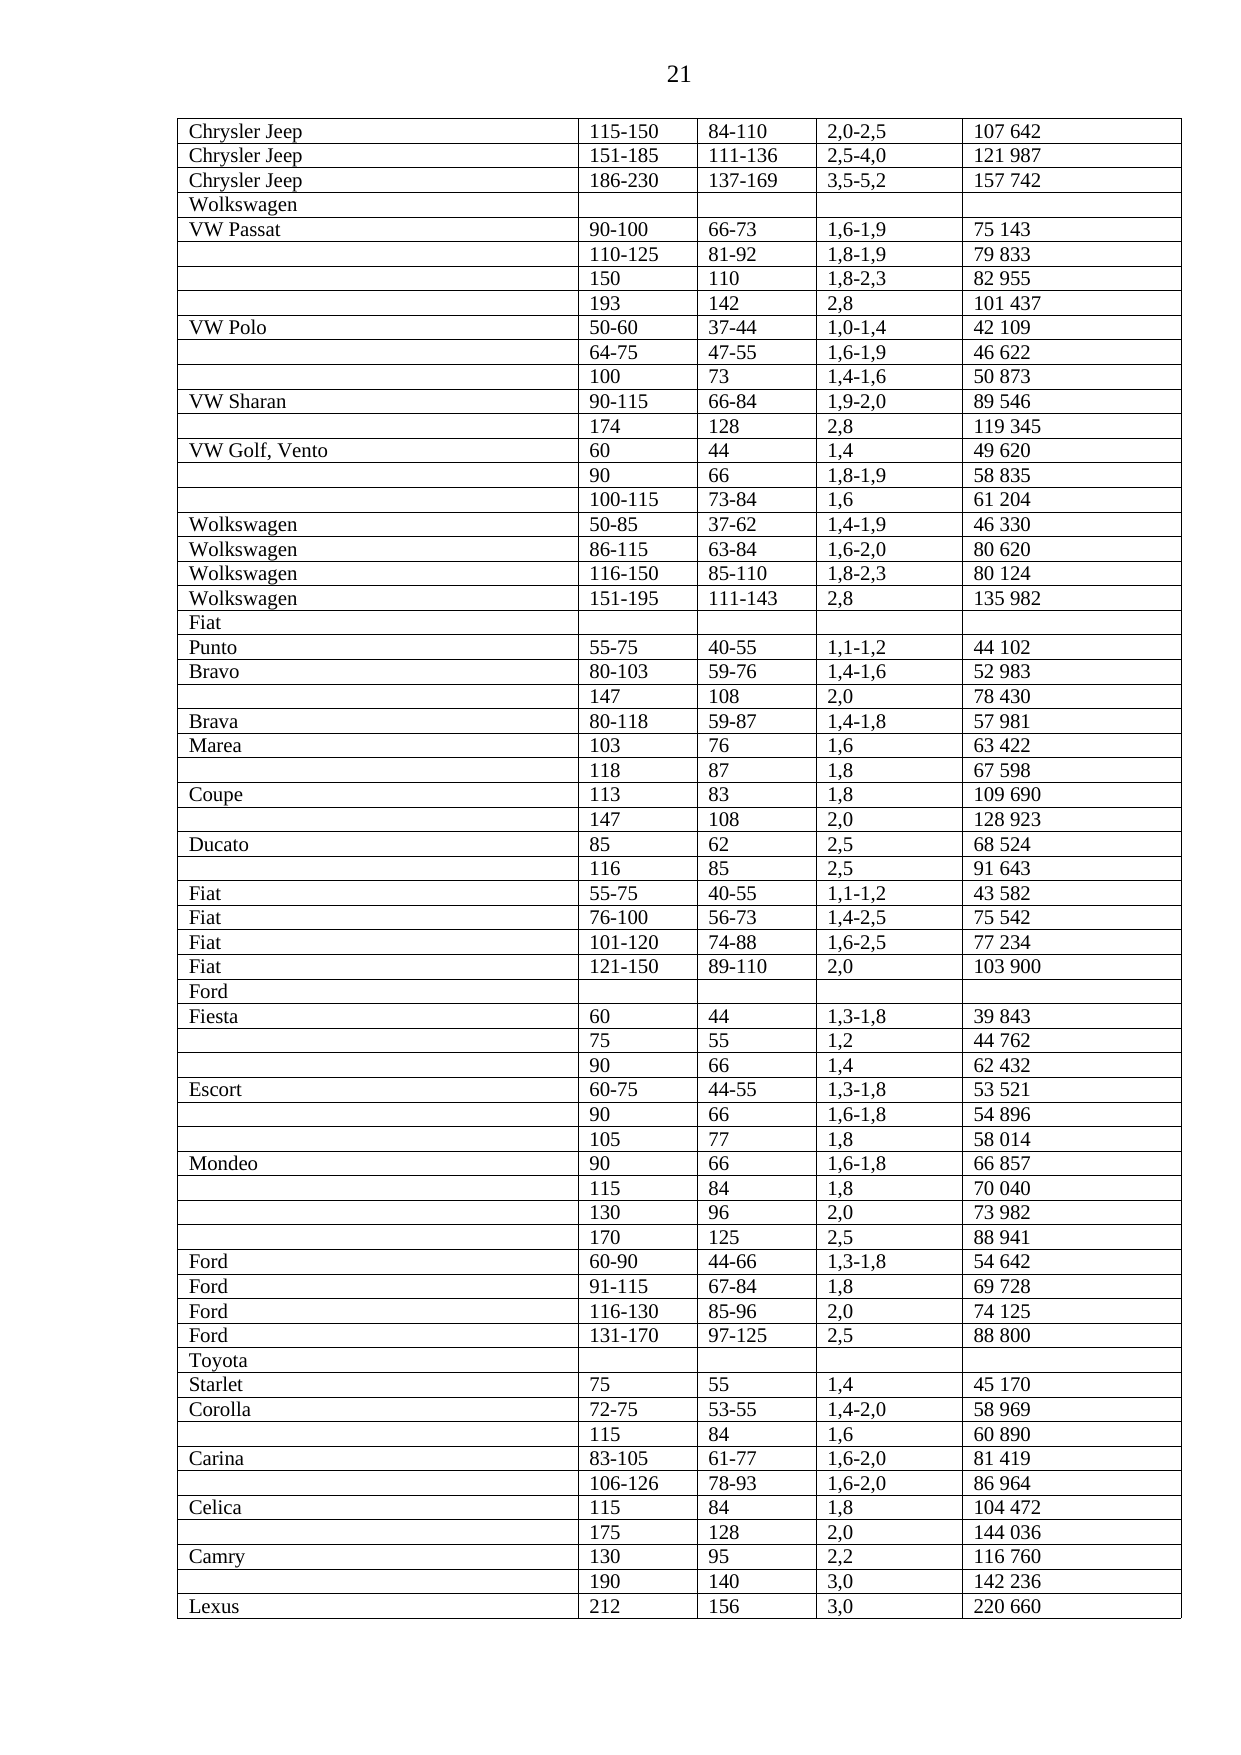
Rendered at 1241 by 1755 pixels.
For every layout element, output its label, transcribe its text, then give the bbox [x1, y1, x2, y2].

table_cell 2,5 [817, 1225, 962, 1249]
table_cell 84-110 [698, 119, 816, 143]
table_cell 1,6-1,9 [817, 340, 962, 364]
table_cell 88 941 [963, 1225, 1181, 1249]
table_cell 85-110 [698, 562, 816, 585]
table_cell 137-169 [698, 168, 816, 192]
table_cell 58 969 [963, 1398, 1181, 1421]
table_cell 91 643 [963, 857, 1181, 880]
table_cell 76-100 [579, 906, 697, 929]
table_cell 60 890 [963, 1422, 1181, 1446]
table_cell 2,8 [817, 291, 962, 315]
table_cell 60-75 [579, 1078, 697, 1101]
table_cell 91-115 [579, 1275, 697, 1298]
table_cell 64-75 [579, 340, 697, 364]
table_cell 39 843 [963, 1004, 1181, 1028]
table_cell 1,6-1,8 [817, 1103, 962, 1126]
table_cell [178, 488, 578, 511]
table_cell 128 [698, 414, 816, 438]
table_cell 62 [698, 832, 816, 856]
table_cell [698, 193, 816, 216]
table_cell [178, 857, 578, 880]
table_cell 128 [698, 1520, 816, 1544]
table_cell 1,6-1,8 [817, 1152, 962, 1175]
table_cell 52 983 [963, 660, 1181, 683]
table_cell Chrysler Jeep [178, 168, 578, 192]
table_cell [963, 611, 1181, 634]
table_cell [178, 1471, 578, 1495]
table_cell Celica [178, 1496, 578, 1519]
table_cell 1,8-2,3 [817, 562, 962, 585]
table_cell 62 432 [963, 1053, 1181, 1077]
table_cell 2,8 [817, 586, 962, 610]
table_cell 1,6-2,0 [817, 537, 962, 561]
table_cell Wolkswagen [178, 586, 578, 610]
table_cell Ford [178, 980, 578, 1003]
table_cell 90-100 [579, 218, 697, 241]
table_cell [579, 980, 697, 1003]
table_cell [178, 1201, 578, 1224]
table_cell [178, 463, 578, 487]
table_cell 46 622 [963, 340, 1181, 364]
table_cell 79 833 [963, 242, 1181, 266]
table_cell 83 [698, 783, 816, 806]
table_cell 88 800 [963, 1324, 1181, 1347]
table_cell Ford [178, 1324, 578, 1347]
table_cell 109 690 [963, 783, 1181, 806]
table_cell 61-77 [698, 1447, 816, 1470]
table_cell 86 964 [963, 1471, 1181, 1495]
table_cell 42 109 [963, 316, 1181, 339]
table_cell 90 [579, 1053, 697, 1077]
table_cell 1,8 [817, 1127, 962, 1151]
table_cell 67-84 [698, 1275, 816, 1298]
table_cell [817, 611, 962, 634]
table_cell 55-75 [579, 635, 697, 659]
table_cell 84 [698, 1496, 816, 1519]
table_cell 170 [579, 1225, 697, 1249]
table_cell 74 125 [963, 1299, 1181, 1323]
table_cell 44 762 [963, 1029, 1181, 1052]
table_cell Fiat [178, 955, 578, 978]
table_cell [178, 1176, 578, 1200]
table_cell 40-55 [698, 635, 816, 659]
table_cell 81 419 [963, 1447, 1181, 1470]
table_cell 44-55 [698, 1078, 816, 1101]
table_cell 1,4-1,9 [817, 513, 962, 536]
table_cell 46 330 [963, 513, 1181, 536]
table_cell [817, 980, 962, 1003]
table_cell 3,0 [817, 1594, 962, 1618]
table_cell [579, 1348, 697, 1372]
table_cell 118 [579, 758, 697, 782]
table_cell [178, 414, 578, 438]
table_cell 1,4-1,6 [817, 660, 962, 683]
table_cell 174 [579, 414, 697, 438]
table_cell 1,3-1,8 [817, 1250, 962, 1273]
table_cell 1,3-1,8 [817, 1078, 962, 1101]
table_cell 37-44 [698, 316, 816, 339]
table_cell 119 345 [963, 414, 1181, 438]
table_cell 115 [579, 1422, 697, 1446]
table_cell 1,8-1,9 [817, 463, 962, 487]
table_cell 78-93 [698, 1471, 816, 1495]
table_cell 84 [698, 1176, 816, 1200]
table_cell 100 [579, 365, 697, 388]
table_cell 157 742 [963, 168, 1181, 192]
table_cell 151-195 [579, 586, 697, 610]
table_cell 53-55 [698, 1398, 816, 1421]
table_cell 83-105 [579, 1447, 697, 1470]
table_cell 2,5 [817, 857, 962, 880]
table_cell 111-136 [698, 144, 816, 167]
table_cell 1,0-1,4 [817, 316, 962, 339]
table_cell 85-96 [698, 1299, 816, 1323]
table_cell 97-125 [698, 1324, 816, 1347]
table_cell 1,1-1,2 [817, 635, 962, 659]
table_cell 1,8-2,3 [817, 267, 962, 290]
table_cell [178, 365, 578, 388]
table_cell [698, 980, 816, 1003]
table_cell 2,0 [817, 685, 962, 708]
table_cell 2,0 [817, 955, 962, 978]
table_cell Marea [178, 734, 578, 757]
table_cell Brava [178, 709, 578, 733]
table_cell 50-60 [579, 316, 697, 339]
table_cell 135 982 [963, 586, 1181, 610]
table_cell 103 900 [963, 955, 1181, 978]
table_cell 108 [698, 685, 816, 708]
table_cell [178, 340, 578, 364]
table_cell [178, 1570, 578, 1593]
table_cell 110 [698, 267, 816, 290]
table_cell [178, 1520, 578, 1544]
table_cell Ford [178, 1299, 578, 1323]
table_cell 96 [698, 1201, 816, 1224]
table_cell 144 036 [963, 1520, 1181, 1544]
table_cell Corolla [178, 1398, 578, 1421]
table_cell 2,5-4,0 [817, 144, 962, 167]
table_cell 130 [579, 1201, 697, 1224]
table_cell 66 [698, 1103, 816, 1126]
table_cell 1,4 [817, 1373, 962, 1396]
table_cell 101 437 [963, 291, 1181, 315]
table_cell Coupe [178, 783, 578, 806]
table_cell [817, 1348, 962, 1372]
table_cell 44-66 [698, 1250, 816, 1273]
table_cell VW Golf, Vento [178, 439, 578, 462]
table_cell 151-185 [579, 144, 697, 167]
table_cell 121 987 [963, 144, 1181, 167]
table_cell Ford [178, 1250, 578, 1273]
table_cell Fiat [178, 611, 578, 634]
table_cell 1,8 [817, 758, 962, 782]
table_cell 1,6-2,0 [817, 1447, 962, 1470]
table_cell [817, 193, 962, 216]
table_cell 60 [579, 439, 697, 462]
table_cell 1,8 [817, 1275, 962, 1298]
table_cell 1,1-1,2 [817, 881, 962, 905]
table_cell Fiesta [178, 1004, 578, 1028]
table_cell 60-90 [579, 1250, 697, 1273]
table_cell 47-55 [698, 340, 816, 364]
table_cell 1,6-2,5 [817, 930, 962, 954]
table_cell 175 [579, 1520, 697, 1544]
table_cell 49 620 [963, 439, 1181, 462]
table_cell 56-73 [698, 906, 816, 929]
table_cell 37-62 [698, 513, 816, 536]
table_cell 193 [579, 291, 697, 315]
table_cell Chrysler Jeep [178, 119, 578, 143]
table_cell 116 760 [963, 1545, 1181, 1568]
table_cell [963, 980, 1181, 1003]
table_cell [178, 1103, 578, 1126]
table_cell Camry [178, 1545, 578, 1568]
table_cell 128 923 [963, 808, 1181, 831]
table_cell 147 [579, 685, 697, 708]
table_cell 103 [579, 734, 697, 757]
table_cell 1,8 [817, 1176, 962, 1200]
table_cell 77 234 [963, 930, 1181, 954]
table_cell 63 422 [963, 734, 1181, 757]
table_cell 44 102 [963, 635, 1181, 659]
table_cell 116-130 [579, 1299, 697, 1323]
table_cell 66-73 [698, 218, 816, 241]
table_cell 1,6-1,9 [817, 218, 962, 241]
table_cell [178, 758, 578, 782]
table_cell Escort [178, 1078, 578, 1101]
table_cell 130 [579, 1545, 697, 1568]
table_cell 66 [698, 463, 816, 487]
table_cell Fiat [178, 881, 578, 905]
table_cell 108 [698, 808, 816, 831]
table_cell [178, 1029, 578, 1052]
table_cell 1,6 [817, 488, 962, 511]
table_cell 69 728 [963, 1275, 1181, 1298]
table_cell 75 [579, 1373, 697, 1396]
table_cell 2,0 [817, 1201, 962, 1224]
table_cell 68 524 [963, 832, 1181, 856]
table_cell 82 955 [963, 267, 1181, 290]
table_cell 73-84 [698, 488, 816, 511]
table_cell 80 124 [963, 562, 1181, 585]
table_cell 75 [579, 1029, 697, 1052]
table_cell 90-115 [579, 390, 697, 413]
table_cell 85 [579, 832, 697, 856]
table_cell 190 [579, 1570, 697, 1593]
table_cell 43 582 [963, 881, 1181, 905]
table_cell 73 982 [963, 1201, 1181, 1224]
table_cell 74-88 [698, 930, 816, 954]
table_cell [178, 291, 578, 315]
table_cell 54 642 [963, 1250, 1181, 1273]
table_cell 59-87 [698, 709, 816, 733]
table_cell 50 873 [963, 365, 1181, 388]
table_cell 116-150 [579, 562, 697, 585]
table_cell 63-84 [698, 537, 816, 561]
table_cell Wolkswagen [178, 537, 578, 561]
table_cell 104 472 [963, 1496, 1181, 1519]
table_cell 220 660 [963, 1594, 1181, 1618]
table_cell 73 [698, 365, 816, 388]
table_cell Wolkswagen [178, 193, 578, 216]
table_cell 80-103 [579, 660, 697, 683]
table_cell 55-75 [579, 881, 697, 905]
table_cell 1,6 [817, 734, 962, 757]
table_cell 57 981 [963, 709, 1181, 733]
table_cell 115 [579, 1496, 697, 1519]
table_cell 67 598 [963, 758, 1181, 782]
table_cell 105 [579, 1127, 697, 1151]
table_cell 121-150 [579, 955, 697, 978]
table_cell 2,5 [817, 1324, 962, 1347]
table_cell 1,4-1,8 [817, 709, 962, 733]
table_cell 66 [698, 1053, 816, 1077]
table_cell 66 857 [963, 1152, 1181, 1175]
table_cell 90 [579, 1152, 697, 1175]
table_cell 2,0 [817, 808, 962, 831]
table_cell 95 [698, 1545, 816, 1568]
table_cell [178, 1225, 578, 1249]
table_cell 142 236 [963, 1570, 1181, 1593]
table_cell 55 [698, 1373, 816, 1396]
table_cell 1,8 [817, 1496, 962, 1519]
table_cell 1,3-1,8 [817, 1004, 962, 1028]
table_cell 61 204 [963, 488, 1181, 511]
table_cell 147 [579, 808, 697, 831]
table_cell [178, 1127, 578, 1151]
table_cell Carina [178, 1447, 578, 1470]
table_cell 86-115 [579, 537, 697, 561]
table_cell Fiat [178, 906, 578, 929]
table_cell 59-76 [698, 660, 816, 683]
table_cell 150 [579, 267, 697, 290]
table_cell 44 [698, 1004, 816, 1028]
table_cell 1,8-1,9 [817, 242, 962, 266]
table_cell [178, 1053, 578, 1077]
table_cell Toyota [178, 1348, 578, 1372]
table_cell 45 170 [963, 1373, 1181, 1396]
table_cell 80-118 [579, 709, 697, 733]
table_cell 87 [698, 758, 816, 782]
table_cell 156 [698, 1594, 816, 1618]
table_cell 70 040 [963, 1176, 1181, 1200]
table_cell [698, 1348, 816, 1372]
table_cell 2,5 [817, 832, 962, 856]
table_cell 1,4-1,6 [817, 365, 962, 388]
table_cell 75 542 [963, 906, 1181, 929]
table_cell [178, 808, 578, 831]
table_cell 80 620 [963, 537, 1181, 561]
table_cell 75 143 [963, 218, 1181, 241]
table_cell VW Polo [178, 316, 578, 339]
table_cell [698, 611, 816, 634]
table_cell 90 [579, 1103, 697, 1126]
table_cell 142 [698, 291, 816, 315]
table_cell 140 [698, 1570, 816, 1593]
table_cell 40-55 [698, 881, 816, 905]
table_cell 3,0 [817, 1570, 962, 1593]
table_cell 111-143 [698, 586, 816, 610]
table_cell 77 [698, 1127, 816, 1151]
table_cell Starlet [178, 1373, 578, 1396]
table_cell 1,4 [817, 439, 962, 462]
table_cell 1,8 [817, 783, 962, 806]
table_cell 72-75 [579, 1398, 697, 1421]
table_cell Lexus [178, 1594, 578, 1618]
table_cell 58 835 [963, 463, 1181, 487]
table_cell 115 [579, 1176, 697, 1200]
table_cell VW Passat [178, 218, 578, 241]
table_cell Fiat [178, 930, 578, 954]
table_cell 110-125 [579, 242, 697, 266]
table_cell 113 [579, 783, 697, 806]
table_cell [579, 193, 697, 216]
table_cell 1,2 [817, 1029, 962, 1052]
table_cell 1,4-2,5 [817, 906, 962, 929]
table_cell 89 546 [963, 390, 1181, 413]
table_cell 186-230 [579, 168, 697, 192]
table_cell [178, 685, 578, 708]
table_cell 1,6-2,0 [817, 1471, 962, 1495]
table_cell 101-120 [579, 930, 697, 954]
table_cell 1,6 [817, 1422, 962, 1446]
table_cell 115-150 [579, 119, 697, 143]
table_cell 2,0-2,5 [817, 119, 962, 143]
table_cell [178, 242, 578, 266]
table_cell 90 [579, 463, 697, 487]
table_cell 81-92 [698, 242, 816, 266]
table_cell 2,0 [817, 1299, 962, 1323]
table_cell 66-84 [698, 390, 816, 413]
table_cell [963, 1348, 1181, 1372]
table_cell Ducato [178, 832, 578, 856]
table_cell 85 [698, 857, 816, 880]
table_cell 1,4 [817, 1053, 962, 1077]
table_cell 131-170 [579, 1324, 697, 1347]
table_cell 1,9-2,0 [817, 390, 962, 413]
table_cell 107 642 [963, 119, 1181, 143]
table_cell 2,0 [817, 1520, 962, 1544]
table_cell 44 [698, 439, 816, 462]
table_cell VW Sharan [178, 390, 578, 413]
table_cell 54 896 [963, 1103, 1181, 1126]
table_cell Mondeo [178, 1152, 578, 1175]
table_cell 66 [698, 1152, 816, 1175]
table_cell 116 [579, 857, 697, 880]
table_cell 58 014 [963, 1127, 1181, 1151]
table_cell 106-126 [579, 1471, 697, 1495]
table_cell [178, 1422, 578, 1446]
table_cell [579, 611, 697, 634]
table_cell 84 [698, 1422, 816, 1446]
table_cell 89-110 [698, 955, 816, 978]
table_cell [178, 267, 578, 290]
table_cell 76 [698, 734, 816, 757]
table_cell 60 [579, 1004, 697, 1028]
table_cell 125 [698, 1225, 816, 1249]
table_cell Wolkswagen [178, 562, 578, 585]
table_cell 1,4-2,0 [817, 1398, 962, 1421]
table_cell Wolkswagen [178, 513, 578, 536]
table_cell 53 521 [963, 1078, 1181, 1101]
table_cell 78 430 [963, 685, 1181, 708]
table_cell 3,5-5,2 [817, 168, 962, 192]
table_cell 50-85 [579, 513, 697, 536]
table_cell Chrysler Jeep [178, 144, 578, 167]
table_cell 100-115 [579, 488, 697, 511]
table_cell Bravo [178, 660, 578, 683]
table_cell 2,2 [817, 1545, 962, 1568]
table_cell 55 [698, 1029, 816, 1052]
table_cell [963, 193, 1181, 216]
table_cell 2,8 [817, 414, 962, 438]
table_cell Ford [178, 1275, 578, 1298]
table_cell Punto [178, 635, 578, 659]
table_cell 212 [579, 1594, 697, 1618]
